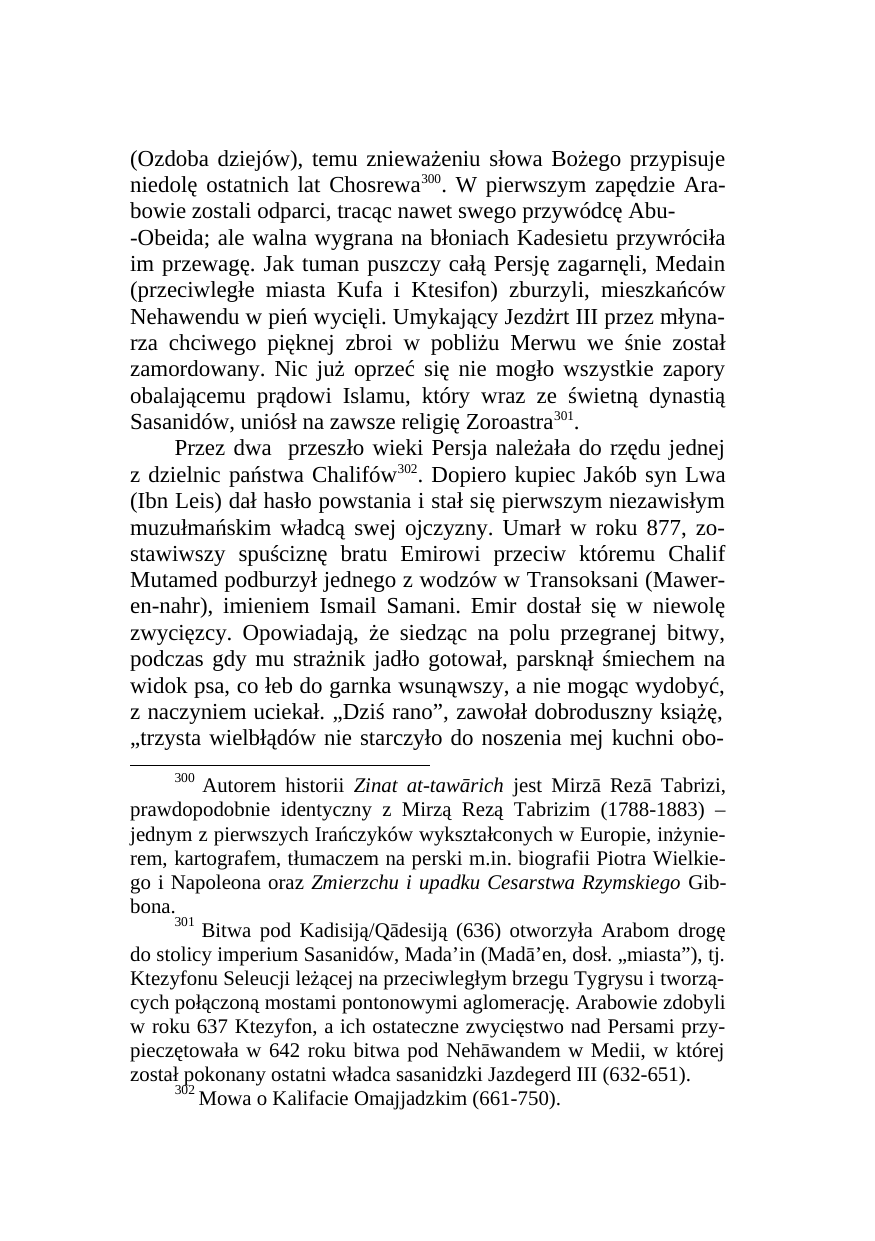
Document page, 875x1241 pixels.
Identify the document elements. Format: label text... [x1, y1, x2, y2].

text 301 Bitwa pod Kadisiją/Qādesiją (636) otworzyła Arabom drogę do stolicy imperium Sasanidów, Mada’in (Madā’en, dosł. „miasta”), tj. Ktezyfonu Seleucji leżącej na przeciwległym brzegu Tygrysu i tworzą- [130, 918, 726, 990]
text „trzysta wielbłądów nie starczyło do noszenia mej kuchni obo- [130, 724, 757, 751]
text -Obeida; ale walna wygrana na błoniach Kadesietu przywróciła im przewagę. Jak tuman puszczy całą Persję zagarnęli, Medain (przeciwległe miasta Kufa i Ktesifon) zburzyli, mieszkańców Nehawendu w pień wycięli. Umykający Jezdżrt III przez młyna- rza chciwego pięknej zbroi w pobliżu Merwu we śnie został zamordowany. Nic już oprzeć się nie mogło wszystkie zapory obalającemu prądowi Islamu, który wraz ze świetną dynastią Sasanidów, uniósł na zawsze religię Zoroastra301. [130, 224, 726, 434]
text cych połączoną mostami pontonowymi aglomerację. Arabowie zdobyli w roku 637 Ktezyfon, a ich ostateczne zwycięstwo nad Persami przy- pieczętowała w 642 roku bitwa pod Nehāwandem w Medii, w której został pokonany ostatni władca sasanidzki Jazdegerd III (632-651). [130, 990, 726, 1086]
text Przez dwa przeszło wieki Persja należała do rzędu jednej z dzielnic państwa Chalifów302. Dopiero kupiec Jakób syn Lwa (Ibn Leis) dał hasło powstania i stał się pierwszym niezawisłym muzułmańskim władcą swej ojczyzny. Umarł w roku 877, zo- stawiwszy spuściznę bratu Emirowi przeciw któremu Chalif Mutamed podburzył jednego z wodzów w Transoksani (Mawer- en-nahr), imieniem Ismail Samani. Emir dostał się w niewolę zwycięzcy. Opowiadają, że siedząc na polu przegranej bitwy, podczas gdy mu strażnik jadło gotował, parsknął śmiechem na widok psa, co łeb do garnka wsunąwszy, a nie mogąc wydobyć, z naczyniem uciekał. „Dziś rano”, zawołał dobroduszny książę, [130, 434, 726, 724]
text 302 Mowa o Kalifacie Omajjadzkim (661-750). [174, 1086, 757, 1110]
text 300 Autorem historii Zinat at-tawārich jest Mirzā Rezā Tabrizi, prawdopodobnie identyczny z Mirzą Rezą Tabrizim (1788-1883) – jednym z pierwszych Irańczyków wykształconych w Europie, inżynie- rem, kartografem, tłumaczem na perski m.in. biografii Piotra Wielkie- go i Napoleona oraz Zmierzchu i upadku Cesarstwa Rzymskiego Gib- bona. [130, 754, 726, 918]
text (Ozdoba dziejów), temu znieważeniu słowa Bożego przypisuje niedolę ostatnich lat Chosrewa300. W pierwszym zapędzie Ara- bowie zostali odparci, tracąc nawet swego przywódcę Abu- [130, 144, 726, 224]
